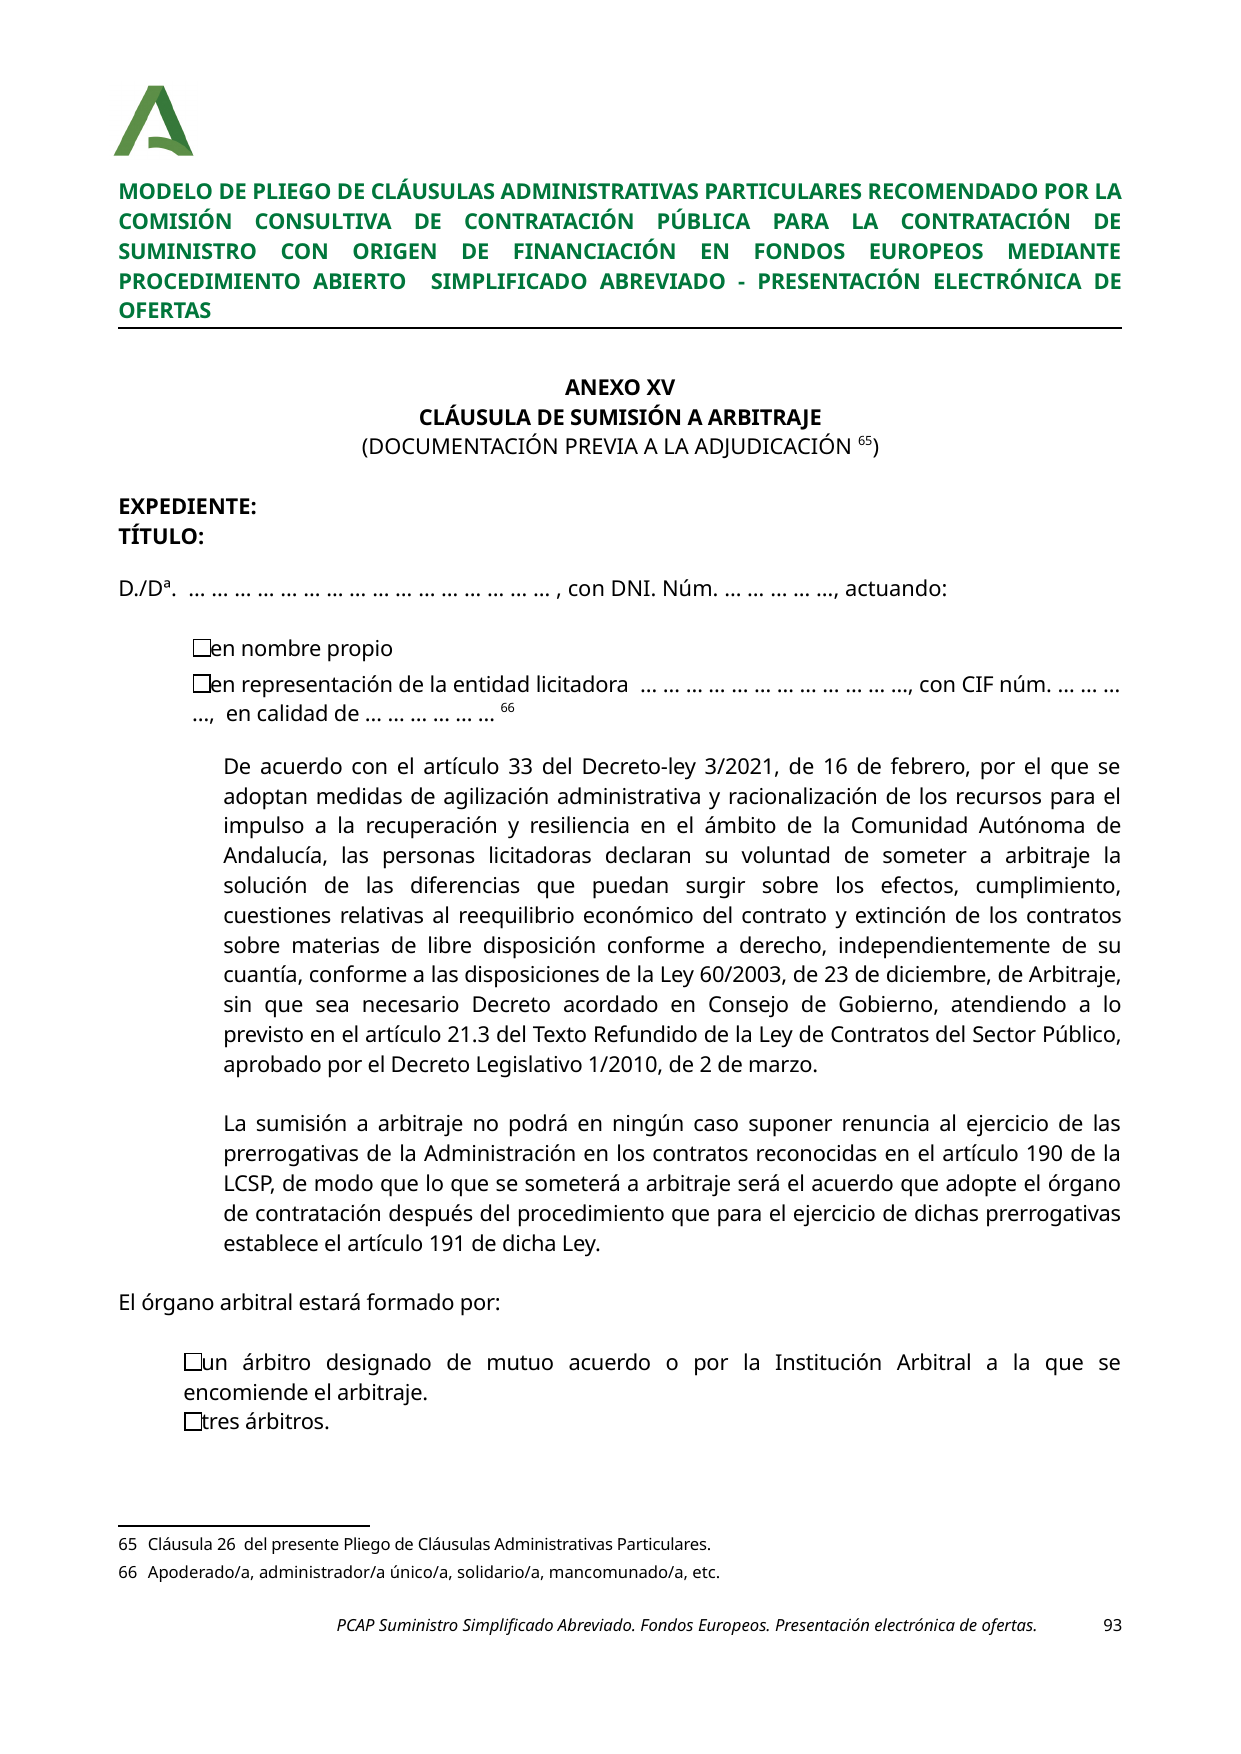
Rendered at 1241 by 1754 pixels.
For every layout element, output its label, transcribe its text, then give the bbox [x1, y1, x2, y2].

text ANEXO XV [118, 372, 1122, 402]
text De acuerdo con el artículo 33 del Decreto-ley 3/2021, de 16 de febrero, por el que se adoptan medidas de agilización administrativa y racionalización de los recursos para el impulso a la recuperación y resiliencia en el ámbito de la Comunidad Autónoma de Andalucía, las personas licitadoras declaran su voluntad de someter a arbitraje la solución de las diferencias que puedan surgir sobre los efectos, cumplimiento, cuestiones relativas al reequilibrio económico del contrato y extinción de los contratos sobre materias de libre disposición conforme a derecho, independientemente de su cuantía, conforme a las disposiciones de la Ley 60/2003, de 23 de diciembre, de Arbitraje, sin que sea necesario Decreto acordado en Consejo de Gobierno, atendiendo a lo previsto en el artículo 21.3 del Texto Refundido de la Ley de Contratos del Sector Público, aprobado por el Decreto Legislativo 1/2010, de 2 de marzo. [223, 751, 1122, 1079]
text La sumisión a arbitraje no podrá en ningún caso suponer renuncia al ejercicio de las prerrogativas de la Administración en los contratos reconocidas en el artículo 190 de la LCSP, de modo que lo que se someterá a arbitraje será el acuerdo que adopte el órgano de contratación después del procedimiento que para el ejercicio de dichas prerrogativas establece el artículo 191 de dicha Ley. [223, 1108, 1122, 1257]
text (DOCUMENTACIÓN PREVIA A LA ADJUDICACIÓN ) [118, 431, 1122, 461]
text un árbitro designado de mutuo acuerdo o por la Institución Arbitral a la que se encomiende el arbitraje. [183, 1347, 1122, 1406]
text MODELO DE PLIEGO DE CLÁUSULAS ADMINISTRATIVAS PARTICULARES RECOMENDADO POR LA COMISIÓN CONSULTIVA DE CONTRATACIÓN PÚBLICA PARA LA CONTRATACIÓN DE SUMINISTRO CON ORIGEN DE FINANCIACIÓN EN FONDOS EUROPEOS MEDIANTE PROCEDIMIENTO ABIERTO SIMPLIFICADO ABREVIADO - PRESENTACIÓN ELECTRÓNICA DE OFERTAS [118, 176, 1122, 327]
text TÍTULO: [118, 521, 1122, 551]
text El órgano arbitral estará formado por: [118, 1287, 1122, 1317]
text D./Dª. … … … … … … … … … … … … … … … … , con DNI. Núm. … … … … …, actuando: [118, 573, 1122, 603]
text Apoderado/a, administrador/a único/a, solidario/a, mancomunado/a, etc. [118, 1561, 1122, 1584]
text CLÁUSULA DE SUMISIÓN A ARBITRAJE [118, 402, 1122, 431]
picture [109, 81, 198, 160]
text EXPEDIENTE: [118, 491, 1122, 521]
text en nombre propio [192, 633, 1122, 663]
text tres árbitros. [183, 1406, 1122, 1436]
text en representación de la entidad licitadora … … … … … … … … … … … …, con CIF núm. … … … …, en calidad de … … … … … … [192, 669, 1122, 728]
text Cláusula 26 del presente Pliego de Cláusulas Administrativas Particulares. [118, 1532, 1122, 1555]
